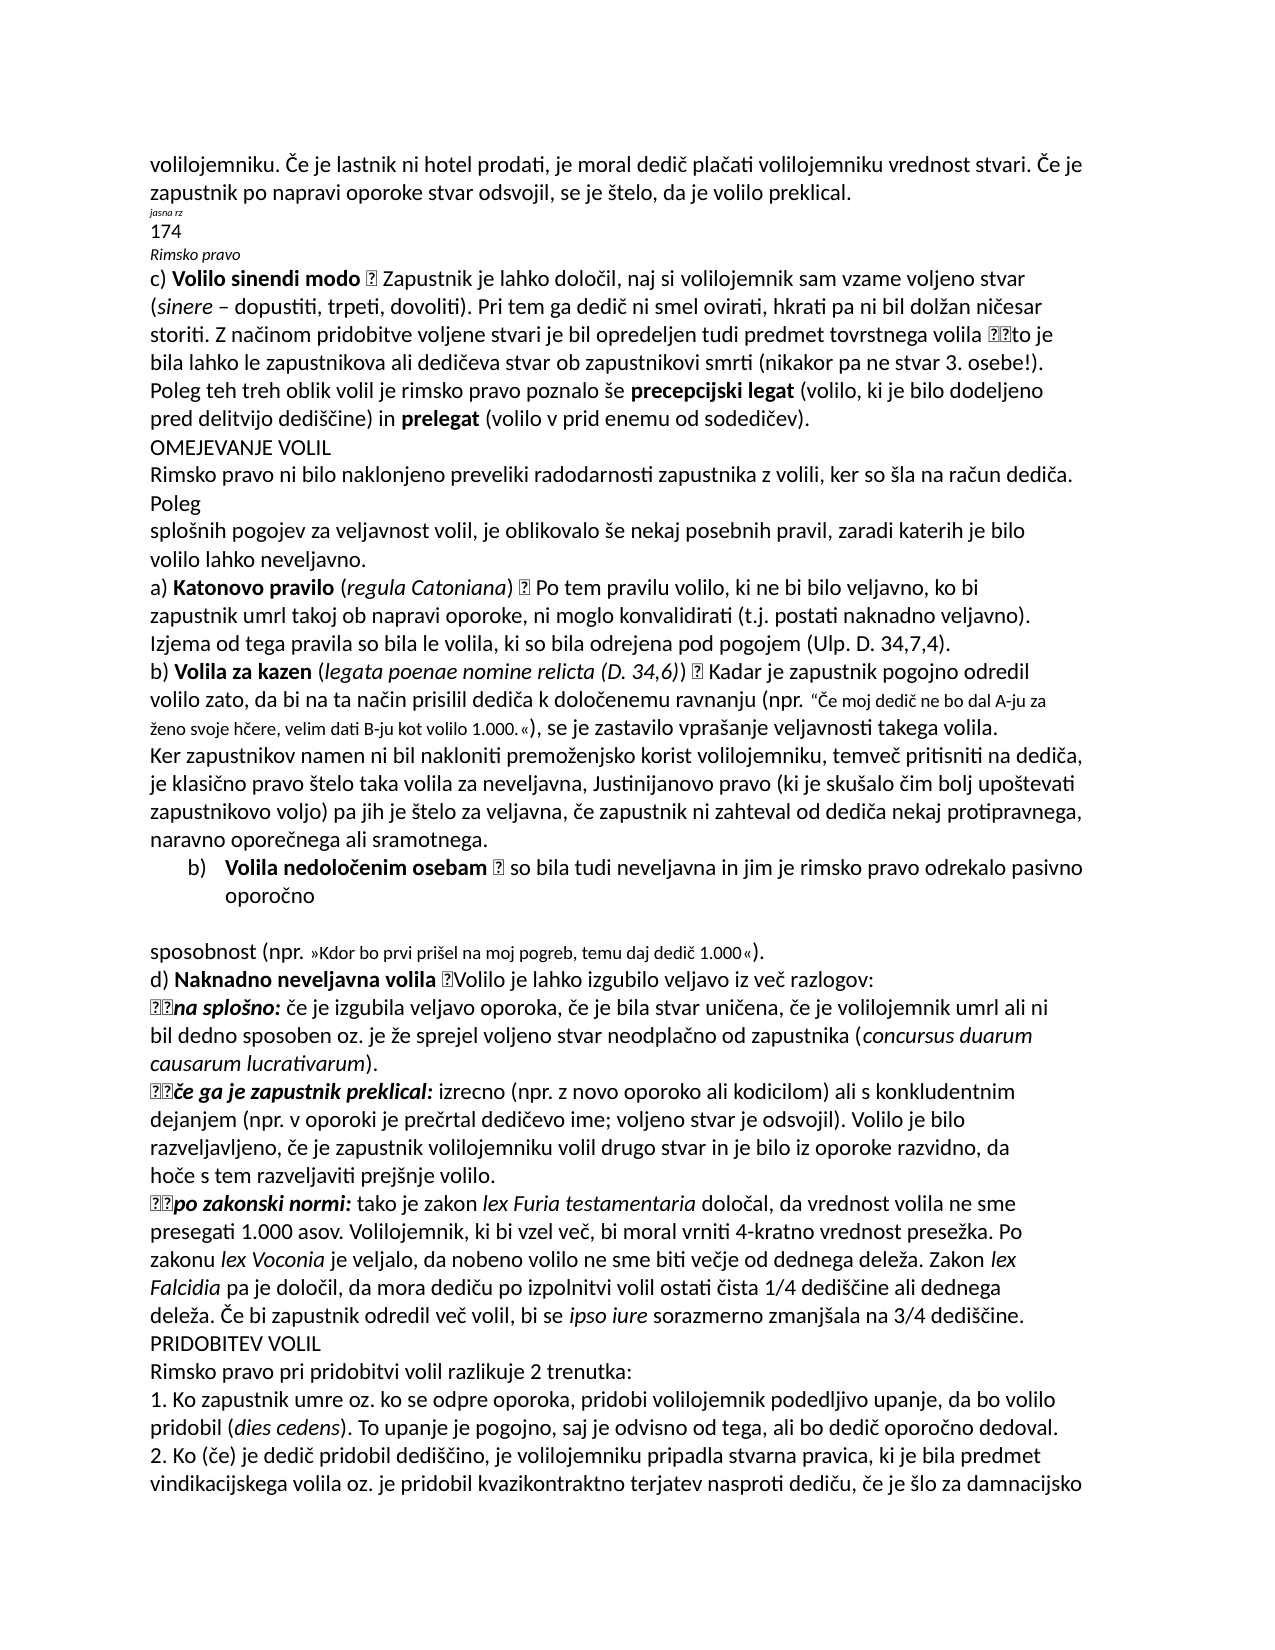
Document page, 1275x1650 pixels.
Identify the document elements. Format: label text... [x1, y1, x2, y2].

text jasna rz [150, 206, 1125, 219]
text PRIDOBITEV VOLIL [150, 1329, 1125, 1357]
text c) Volilo sinendi modo  Zapustnik je lahko določil, naj si volilojemnik sam vzame voljeno stvar [150, 264, 1125, 292]
text je klasično pravo štelo taka volila za neveljavna, Justinijanovo pravo (ki je skušalo čim bolj upoštevati [150, 769, 1125, 797]
text Rimsko pravo pri pridobitvi volil razlikuje 2 trenutka: [150, 1357, 1125, 1385]
text zapustnik po napravi oporoke stvar odsvojil, se je štelo, da je volilo preklical. [150, 178, 1125, 206]
text pridobil (dies cedens). To upanje je pogojno, saj je odvisno od tega, ali bo dedič oporočno dedoval. [150, 1413, 1125, 1441]
text ženo svoje hčere, velim dati B-ju kot volilo 1.000.«), se je zastavilo vprašanje veljavnosti takega volila. [150, 713, 1125, 741]
text presegati 1.000 asov. Volilojemnik, ki bi vzel več, bi moral vrniti 4-kratno vrednost presežka. Po [150, 1217, 1125, 1245]
text vindikacijskega volila oz. je pridobil kvazikontraktno terjatev nasproti dediču, če je šlo za damnacijsko [150, 1469, 1125, 1497]
text volilo lahko neveljavno. [150, 545, 1125, 573]
text Falcidia pa je določil, da mora dediču po izpolnitvi volil ostati čista 1/4 dediščine ali dednega [150, 1273, 1125, 1301]
text causarum lucrativarum). [150, 1049, 1125, 1077]
text Ker zapustnikov namen ni bil nakloniti premoženjsko korist volilojemniku, temveč pritisniti na dediča, [150, 741, 1125, 769]
text na splošno: če je izgubila veljavo oporoka, če je bila stvar uničena, če je volilojemnik umrl ali ni [150, 993, 1125, 1021]
text sposobnost (npr. »Kdor bo prvi prišel na moj pogreb, temu daj dedič 1.000«). [150, 937, 1125, 965]
text zakonu lex Voconia je veljalo, da nobeno volilo ne sme biti večje od dednega deleža. Zakon lex [150, 1245, 1125, 1273]
text volilojemniku. Če je lastnik ni hotel prodati, je moral dedič plačati volilojemniku vrednost stvari. Če je [150, 150, 1125, 178]
text pred delitvijo dediščine) in prelegat (volilo v prid enemu od sodedičev). [150, 404, 1125, 433]
text 174 [150, 219, 1125, 244]
text Rimsko pravo [150, 244, 1125, 264]
text zapustnik umrl takoj ob napravi oporoke, ni moglo konvalidirati (t.j. postati naknadno veljavno). [150, 601, 1125, 629]
text Rimsko pravo ni bilo naklonjeno preveliki radodarnosti zapustnika z volili, ker so šla na račun dediča. Poleg [150, 461, 1125, 517]
text 2. Ko (če) je dedič pridobil dediščino, je volilojemniku pripadla stvarna pravica, ki je bila predmet [150, 1441, 1125, 1469]
text splošnih pogojev za veljavnost volil, je oblikovalo še nekaj posebnih pravil, zaradi katerih je bilo [150, 517, 1125, 545]
text a) Katonovo pravilo (regula Catoniana)  Po tem pravilu volilo, ki ne bi bilo veljavno, ko bi [150, 573, 1125, 601]
text storiti. Z načinom pridobitve voljene stvari je bil opredeljen tudi predmet tovrstnega volila to je [150, 321, 1125, 348]
text deleža. Če bi zapustnik odredil več volil, bi se ipso iure sorazmerno zmanjšala na 3/4 dediščine. [150, 1301, 1125, 1329]
text Izjema od tega pravila so bila le volila, ki so bila odrejena pod pogojem (Ulp. D. 34,7,4). [150, 629, 1125, 657]
text bil dedno sposoben oz. je že sprejel voljeno stvar neodplačno od zapustnika (concursus duarum [150, 1021, 1125, 1049]
text Poleg teh treh oblik volil je rimsko pravo poznalo še precepcijski legat (volilo, ki je bilo dodeljeno [150, 377, 1125, 404]
text bila lahko le zapustnikova ali dedičeva stvar ob zapustnikovi smrti (nikakor pa ne stvar 3. osebe!). [150, 348, 1125, 377]
text dejanjem (npr. v oporoki je prečrtal dedičevo ime; voljeno stvar je odsvojil). Volilo je bilo [150, 1105, 1125, 1133]
text če ga je zapustnik preklical: izrecno (npr. z novo oporoko ali kodicilom) ali s konkludentnim [150, 1077, 1125, 1105]
text 1. Ko zapustnik umre oz. ko se odpre oporoka, pridobi volilojemnik podedljivo upanje, da bo volilo [150, 1385, 1125, 1413]
text naravno oporečnega ali sramotnega. [150, 825, 1125, 853]
text po zakonski normi: tako je zakon lex Furia testamentaria določal, da vrednost volila ne sme [150, 1189, 1125, 1217]
text d) Naknadno neveljavna volila Volilo je lahko izgubilo veljavo iz več razlogov: [150, 965, 1125, 993]
text volilo zato, da bi na ta način prisilil dediča k določenemu ravnanju (npr. “Če moj dedič ne bo dal A-ju za [150, 685, 1125, 713]
text OMEJEVANJE VOLIL [150, 433, 1125, 461]
text hoče s tem razveljaviti prejšnje volilo. [150, 1161, 1125, 1189]
text b) Volila za kazen (legata poenae nomine relicta (D. 34,6))  Kadar je zapustnik pogojno odredil [150, 657, 1125, 685]
text zapustnikovo voljo) pa jih je štelo za veljavna, če zapustnik ni zahteval od dediča nekaj protipravnega, [150, 797, 1125, 825]
text razveljavljeno, če je zapustnik volilojemniku volil drugo stvar in je bilo iz oporoke razvidno, da [150, 1133, 1125, 1161]
text (sinere – dopustiti, trpeti, dovoliti). Pri tem ga dedič ni smel ovirati, hkrati pa ni bil dolžan ničesar [150, 292, 1125, 321]
list Volila nedoločenim osebam  so bila tudi neveljavna in jim je rimsko pravo odrekalo pasivno oporočno [187, 853, 1125, 909]
